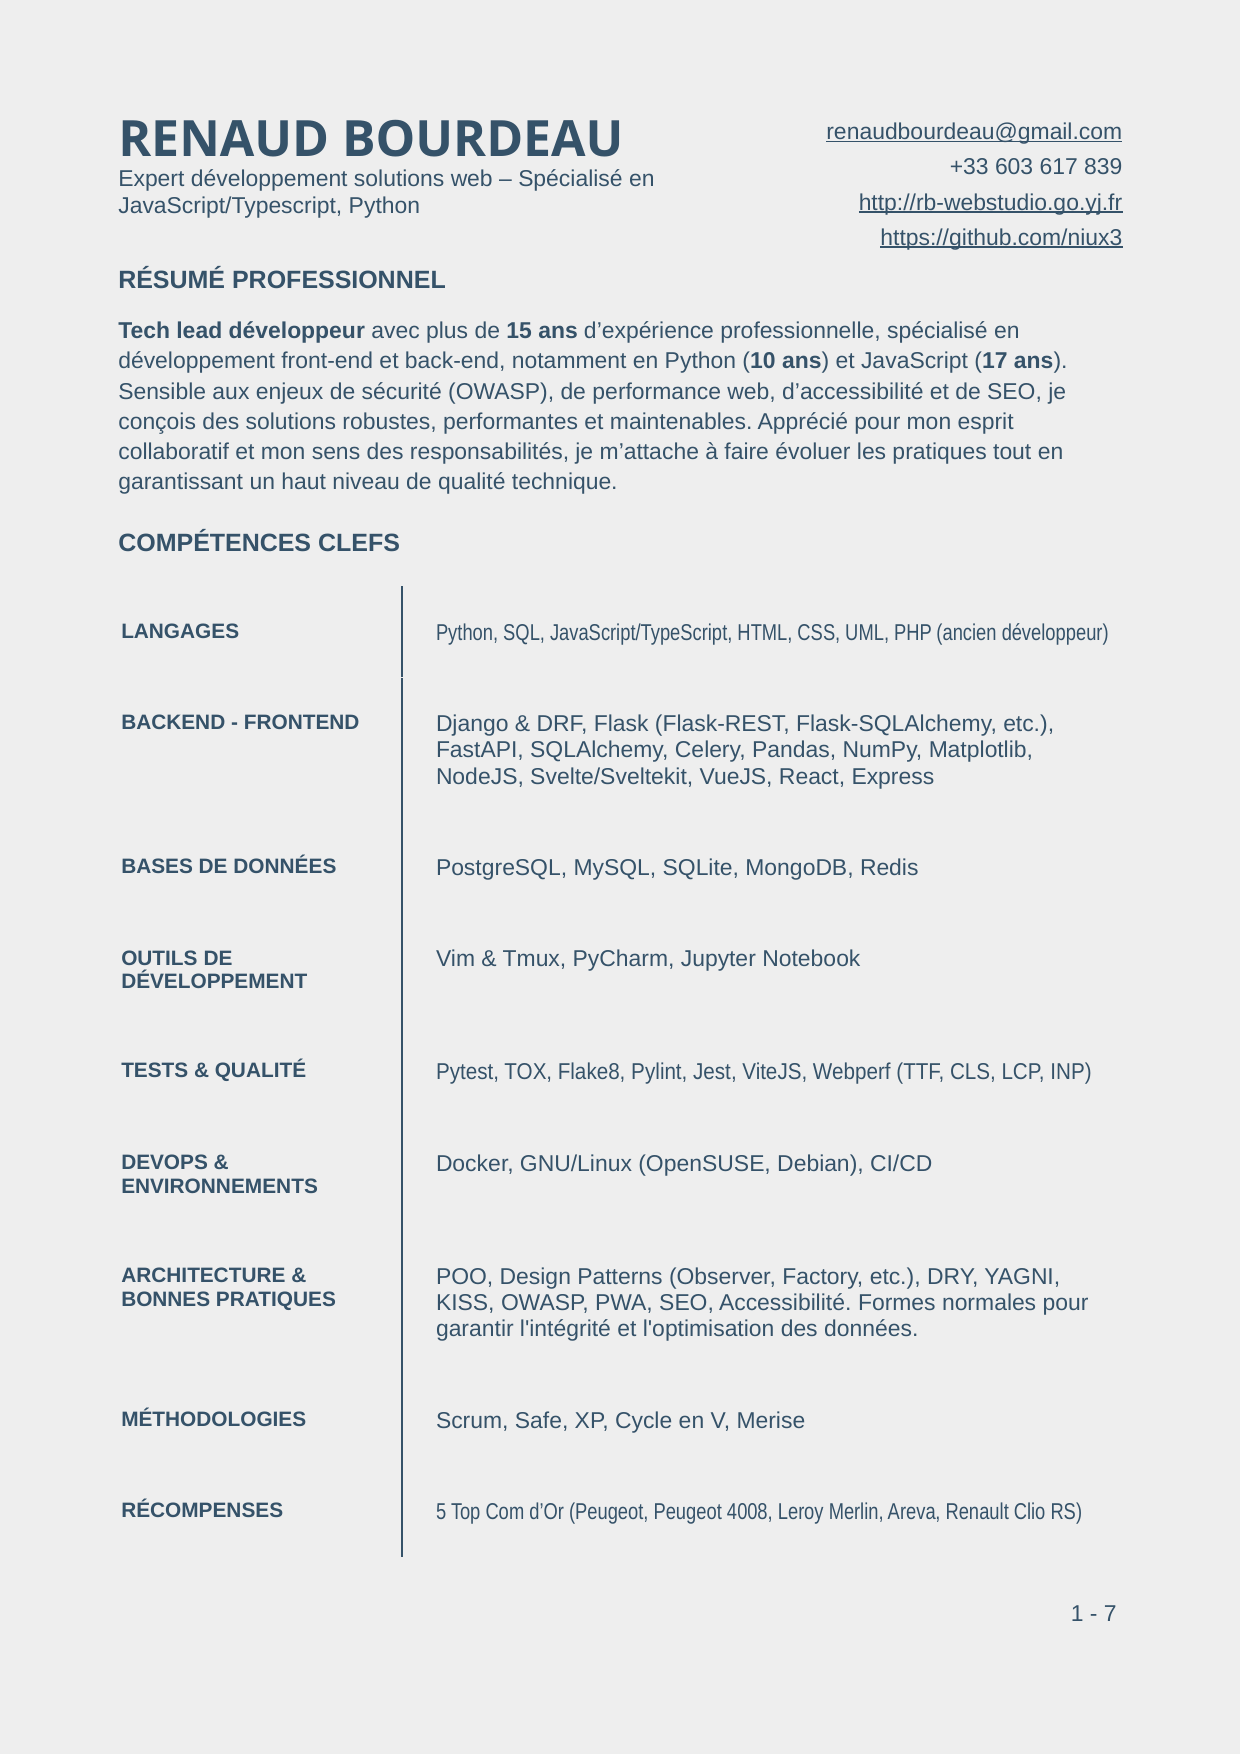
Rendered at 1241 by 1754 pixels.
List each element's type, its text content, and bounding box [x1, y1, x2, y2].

table_cell Docker, GNU/Linux (OpenSUSE, Debian), CI/CD [403, 1117, 1122, 1230]
table_header Langages [118, 586, 401, 677]
table_cell Backend - frontend [118, 678, 401, 822]
table_cell Outils de développement [118, 913, 401, 1026]
text Tech lead développeur avec plus de 15 ans d’expérience professionnelle, spécialisé en développement front-end et back-end, notamment en Python (10 ans) et JavaScript (17 ans). Sensible aux enjeux de sécurité (OWASP), de performance web, d’accessibilité et de SEO, je conçois des solutions robustes, performantes et maintenables. Apprécié pour mon esprit collaboratif et mon sens des responsabilités, je m’attache à faire évoluer les pratiques tout en garantissant un haut niveau de qualité technique. [118, 317, 1122, 494]
table_cell POO, Design Patterns (Observer, Factory, etc.), DRY, YAGNI, KISS, OWASP, PWA, SEO, Accessibilité. Formes normales pour garantir l'intégrité et l'optimisation des données. [403, 1230, 1122, 1374]
table_cell 5 Top Com d’Or (Peugeot, Peugeot 4008, Leroy Merlin, Areva, Renault Clio RS) [403, 1466, 1122, 1557]
text Résumé professionnel [118, 265, 1122, 294]
table_cell PostgreSQL, MySQL, SQLite, MongoDB, Redis [403, 822, 1122, 913]
table_cell Récompenses [118, 1466, 401, 1557]
table_cell Scrum, Safe, XP, Cycle en V, Merise [403, 1374, 1122, 1466]
table_cell Bases de données [118, 822, 401, 913]
table_cell Vim & Tmux, PyCharm, Jupyter Notebook [403, 913, 1122, 1026]
table_cell Tests & Qualité [118, 1026, 401, 1117]
table_header renaudbourdeau@gmail.com +33 603 617 839 http://rb-webstudio.go.yj.fr https://github.com/niux3 [733, 118, 1122, 259]
table_cell Pytest, TOX, Flake8, Pylint, Jest, ViteJS, Webperf (TTF, CLS, LCP, INP) [403, 1026, 1122, 1117]
text Compétences clefs [118, 528, 1122, 557]
table_cell Django & DRF, Flask (Flask-REST, Flask-SQLAlchemy, etc.), FastAPI, SQLAlchemy, Celery, Pandas, NumPy, Matplotlib, NodeJS, Svelte/Sveltekit, VueJS, React, Express [403, 678, 1122, 822]
table_cell Architecture & Bonnes pratiques [118, 1230, 401, 1374]
table_cell DevOps & Environnements [118, 1117, 401, 1230]
table_header RENAUD BOURDEAU Expert développement solutions web – Spécialisé en JavaScript/Typescript, Python [118, 118, 733, 259]
table_header Python, SQL, JavaScript/TypeScript, HTML, CSS, UML, PHP (ancien développeur) [403, 586, 1122, 677]
table_cell Méthodologies [118, 1374, 401, 1466]
